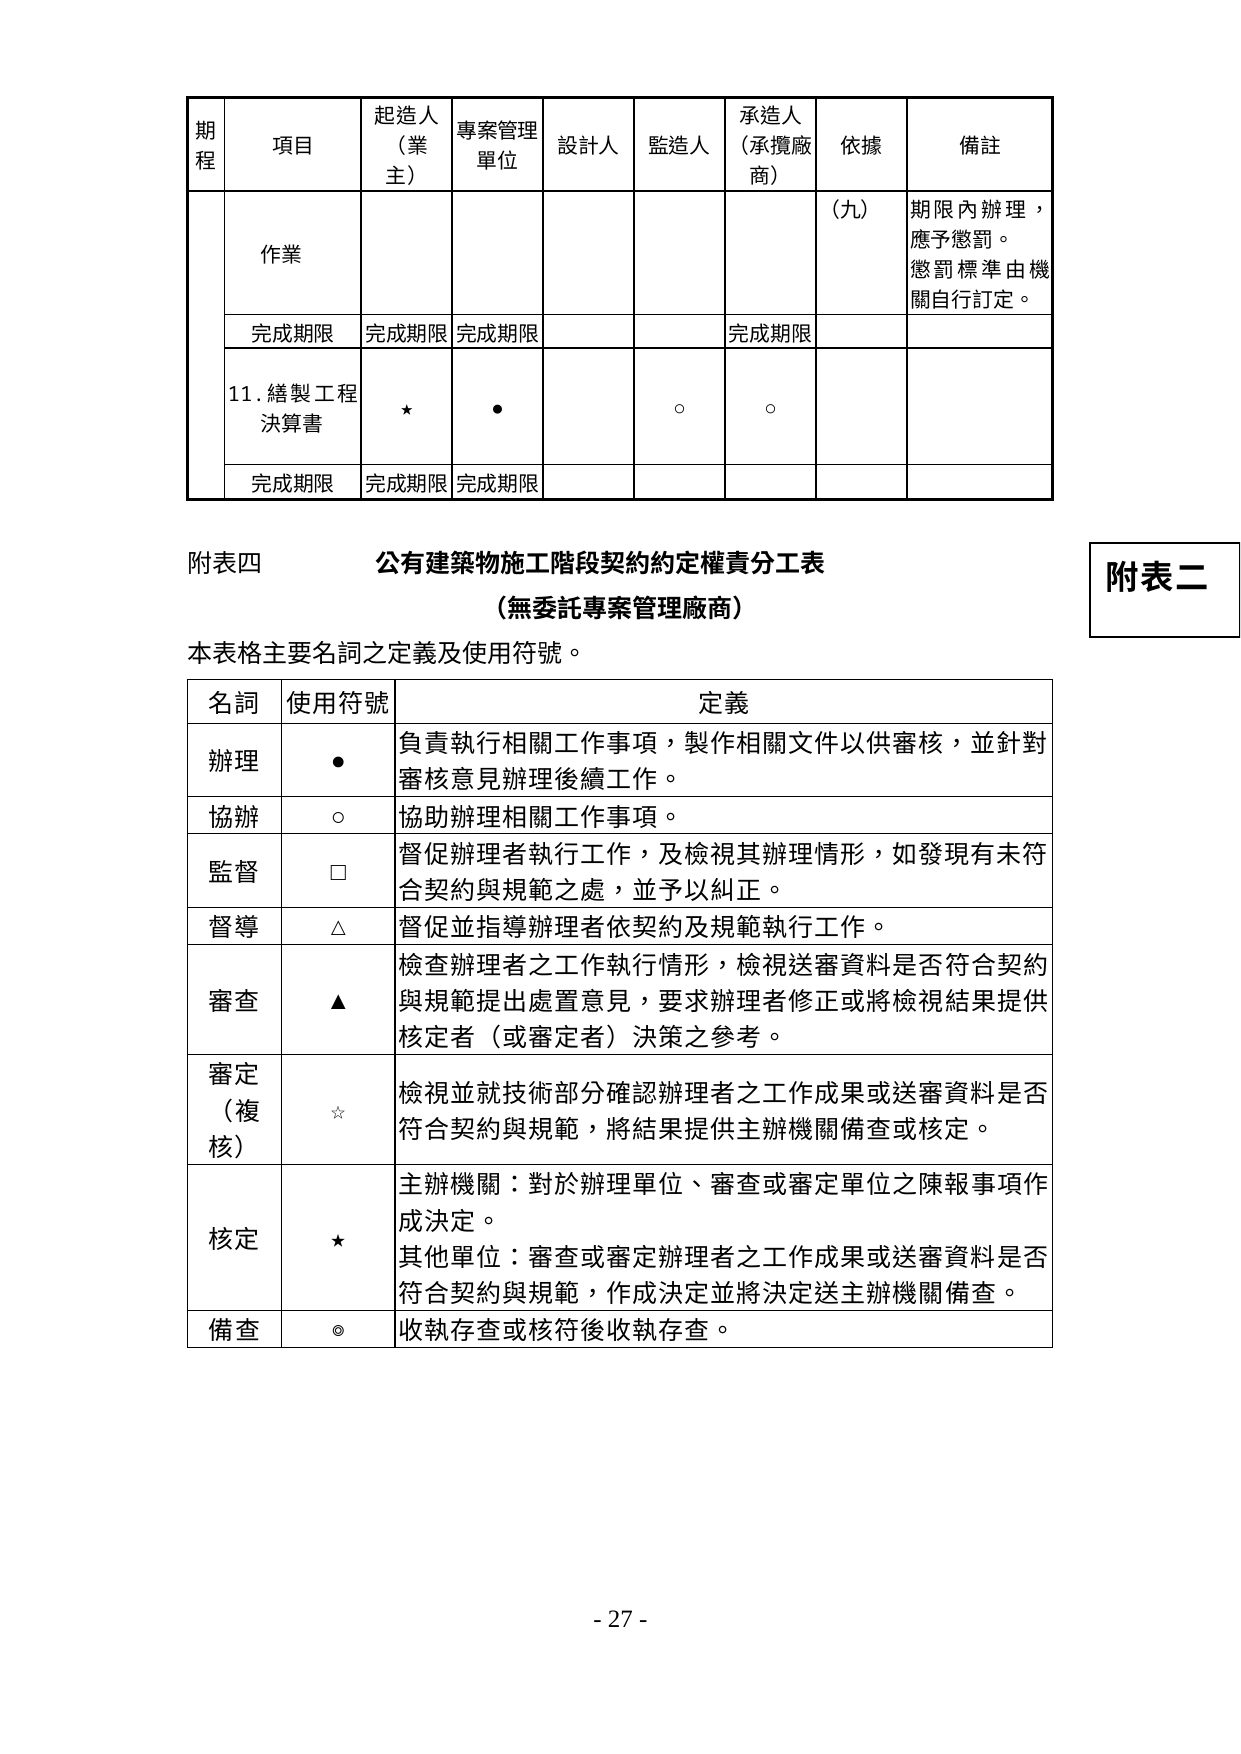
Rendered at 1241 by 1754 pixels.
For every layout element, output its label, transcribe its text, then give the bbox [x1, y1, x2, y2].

table_header 使用符號 [282, 680, 394, 722]
table_cell 期限內辦理，應予懲罰。 懲罰標準由機關自行訂定。 [908, 192, 1051, 314]
table_cell 收執存查或核符後收執存查。 [396, 1311, 1052, 1347]
table_header 期程 [189, 99, 224, 190]
table_cell [453, 192, 542, 314]
table_cell [726, 465, 815, 497]
table_header 備註 [908, 99, 1051, 190]
table_cell 完成期限 [362, 465, 451, 497]
table_cell [544, 349, 633, 464]
table_cell 負責執行相關工作事項，製作相關文件以供審核，並針對審核意見辦理後續工作。 [396, 724, 1052, 796]
table_cell [817, 465, 906, 497]
table_cell 完成期限 [225, 465, 360, 497]
table_cell [908, 315, 1051, 347]
table_header 起造人（業主） [362, 99, 451, 190]
table_cell [635, 192, 724, 314]
table_header 項目 [225, 99, 360, 190]
table_cell [726, 192, 815, 314]
table_cell ★ [362, 349, 451, 464]
table_cell 完成期限 [726, 315, 815, 347]
table_cell ● [282, 724, 394, 796]
table_header 專案管理單位 [453, 99, 542, 190]
table_cell [908, 465, 1051, 497]
table_cell □ [282, 834, 394, 907]
table_cell 備查 [188, 1311, 281, 1347]
table_cell 檢視並就技術部分確認辦理者之工作成果或送審資料是否符合契約與規範，將結果提供主辦機關備查或核定。 [396, 1055, 1052, 1164]
table_header 承造人（承攬廠商） [726, 99, 815, 190]
table_cell [189, 192, 224, 497]
text 本表格主要名詞之定義及使用符號。 [187, 634, 1053, 670]
table_cell 辦理 [188, 724, 281, 796]
table_cell [544, 315, 633, 347]
table_cell ○ [726, 349, 815, 464]
table_cell ☆ [282, 1055, 394, 1164]
table_cell 審查 [188, 945, 281, 1054]
table_cell ★ [282, 1165, 394, 1310]
table_cell ○ [635, 349, 724, 464]
table_cell （九） [817, 192, 906, 314]
table_cell △ [282, 908, 394, 944]
table_header 設計人 [544, 99, 633, 190]
table_cell 作業 [225, 192, 360, 314]
table_cell 監督 [188, 834, 281, 907]
table_cell 檢查辦理者之工作執行情形，檢視送審資料是否符合契約與規範提出處置意見，要求辦理者修正或將檢視結果提供核定者（或審定者）決策之參考。 [396, 945, 1052, 1054]
table_cell [544, 192, 633, 314]
table_cell [908, 349, 1051, 464]
table_cell ◎ [282, 1311, 394, 1347]
table_cell [544, 465, 633, 497]
table_cell 完成期限 [453, 465, 542, 497]
text 附表四 公有建築物施工階段契約約定權責分工表 [187, 543, 1053, 579]
table_cell [635, 315, 724, 347]
table_header 監造人 [635, 99, 724, 190]
table_header 名詞 [188, 680, 281, 722]
table_cell ○ [282, 797, 394, 833]
table_cell [635, 465, 724, 497]
table_cell [362, 192, 451, 314]
table_cell 審定 （複核） [188, 1055, 281, 1164]
table_header 定義 [396, 680, 1052, 722]
table_cell 11.繕製工程決算書 [225, 349, 360, 464]
table_cell 完成期限 [225, 315, 360, 347]
table_cell 督促並指導辦理者依契約及規範執行工作。 [396, 908, 1052, 944]
table_cell 完成期限 [362, 315, 451, 347]
table_cell ▲ [282, 945, 394, 1054]
table_cell 督導 [188, 908, 281, 944]
table_cell 核定 [188, 1165, 281, 1310]
text （無委託專案管理廠商） [187, 588, 1053, 625]
table_cell [817, 315, 906, 347]
table_cell [817, 349, 906, 464]
table_cell 協助辦理相關工作事項。 [396, 797, 1052, 833]
table_cell 督促辦理者執行工作，及檢視其辦理情形，如發現有未符合契約與規範之處，並予以糾正。 [396, 834, 1052, 907]
table_cell ● [453, 349, 542, 464]
table_cell 主辦機關：對於辦理單位、審查或審定單位之陳報事項作成決定。 其他單位：審查或審定辦理者之工作成果或送審資料是否符合契約與規範，作成決定並將決定送主辦機關備查。 [396, 1165, 1052, 1310]
table_cell 完成期限 [453, 315, 542, 347]
table_header 依據 [817, 99, 906, 190]
table_cell 協辦 [188, 797, 281, 833]
